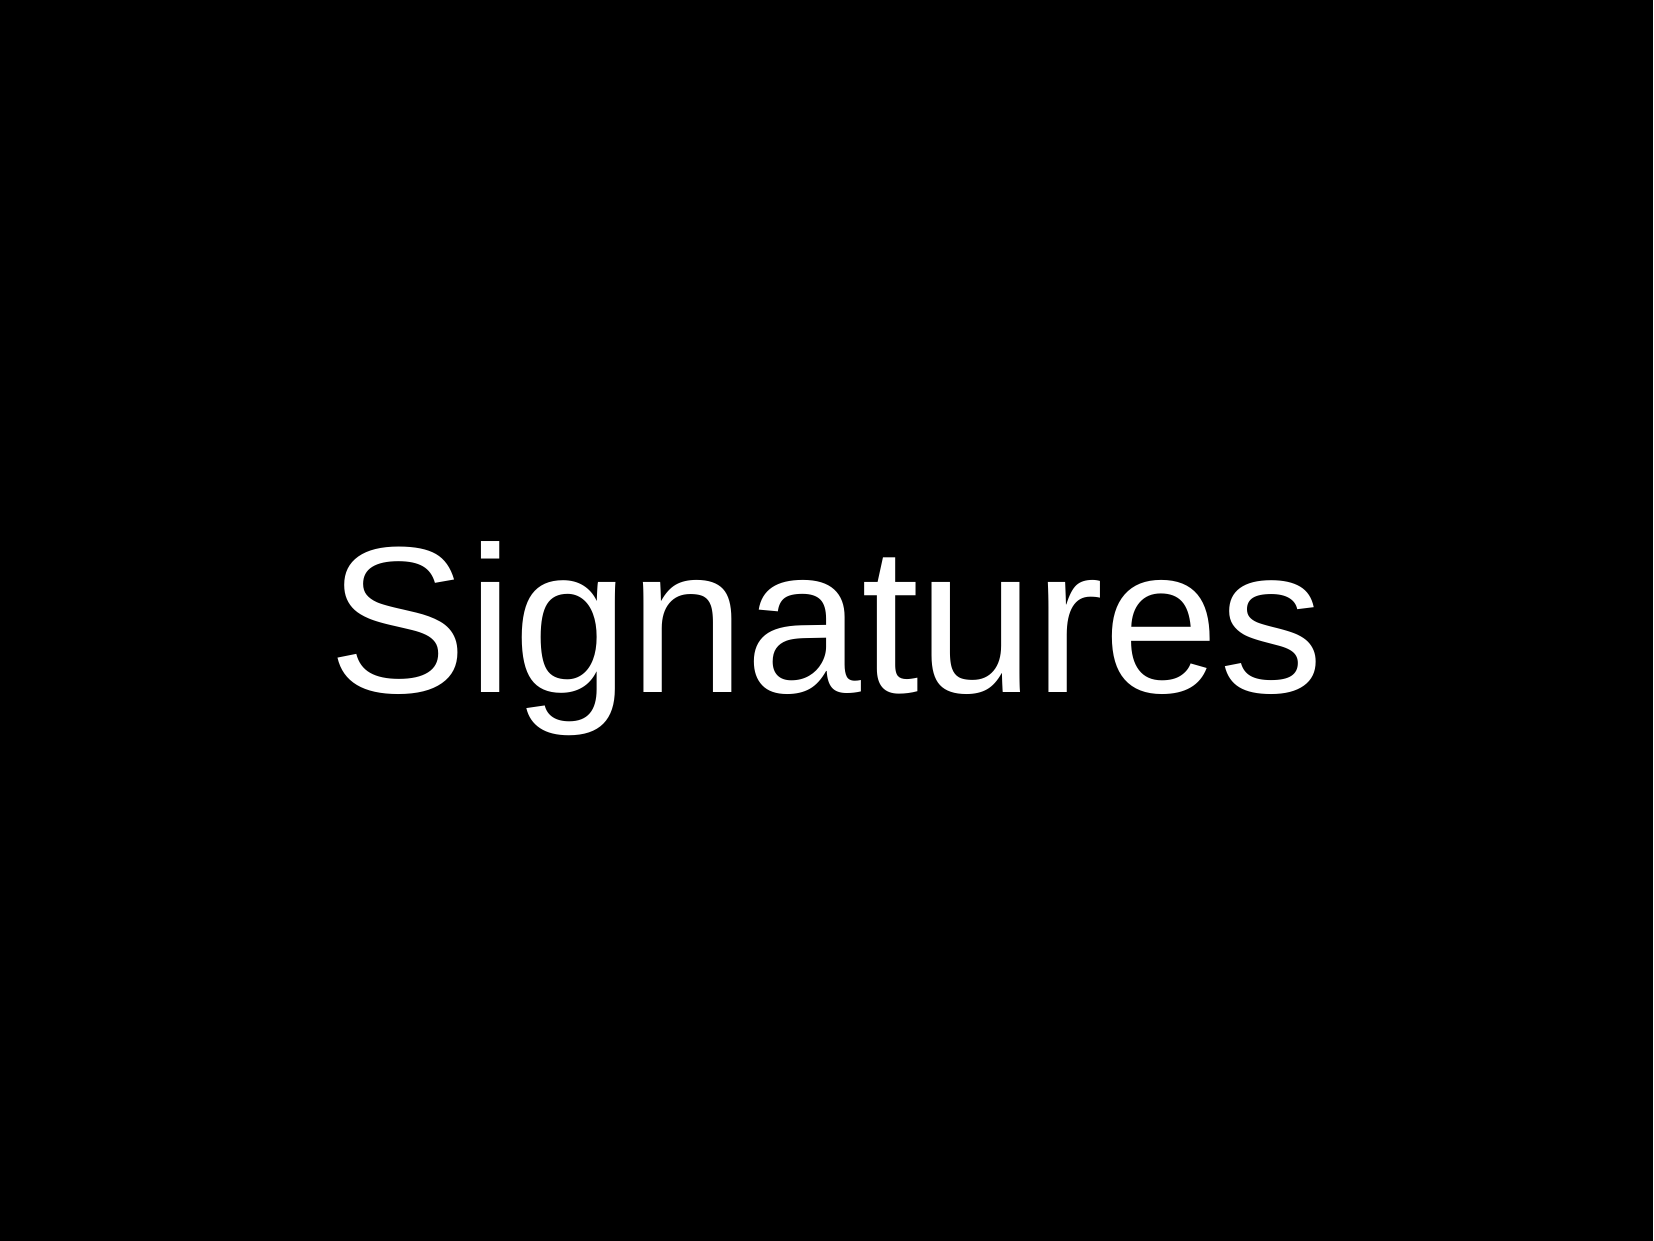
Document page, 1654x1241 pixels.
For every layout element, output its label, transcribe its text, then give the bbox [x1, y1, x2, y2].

title Signatures [82, 101, 1571, 1140]
